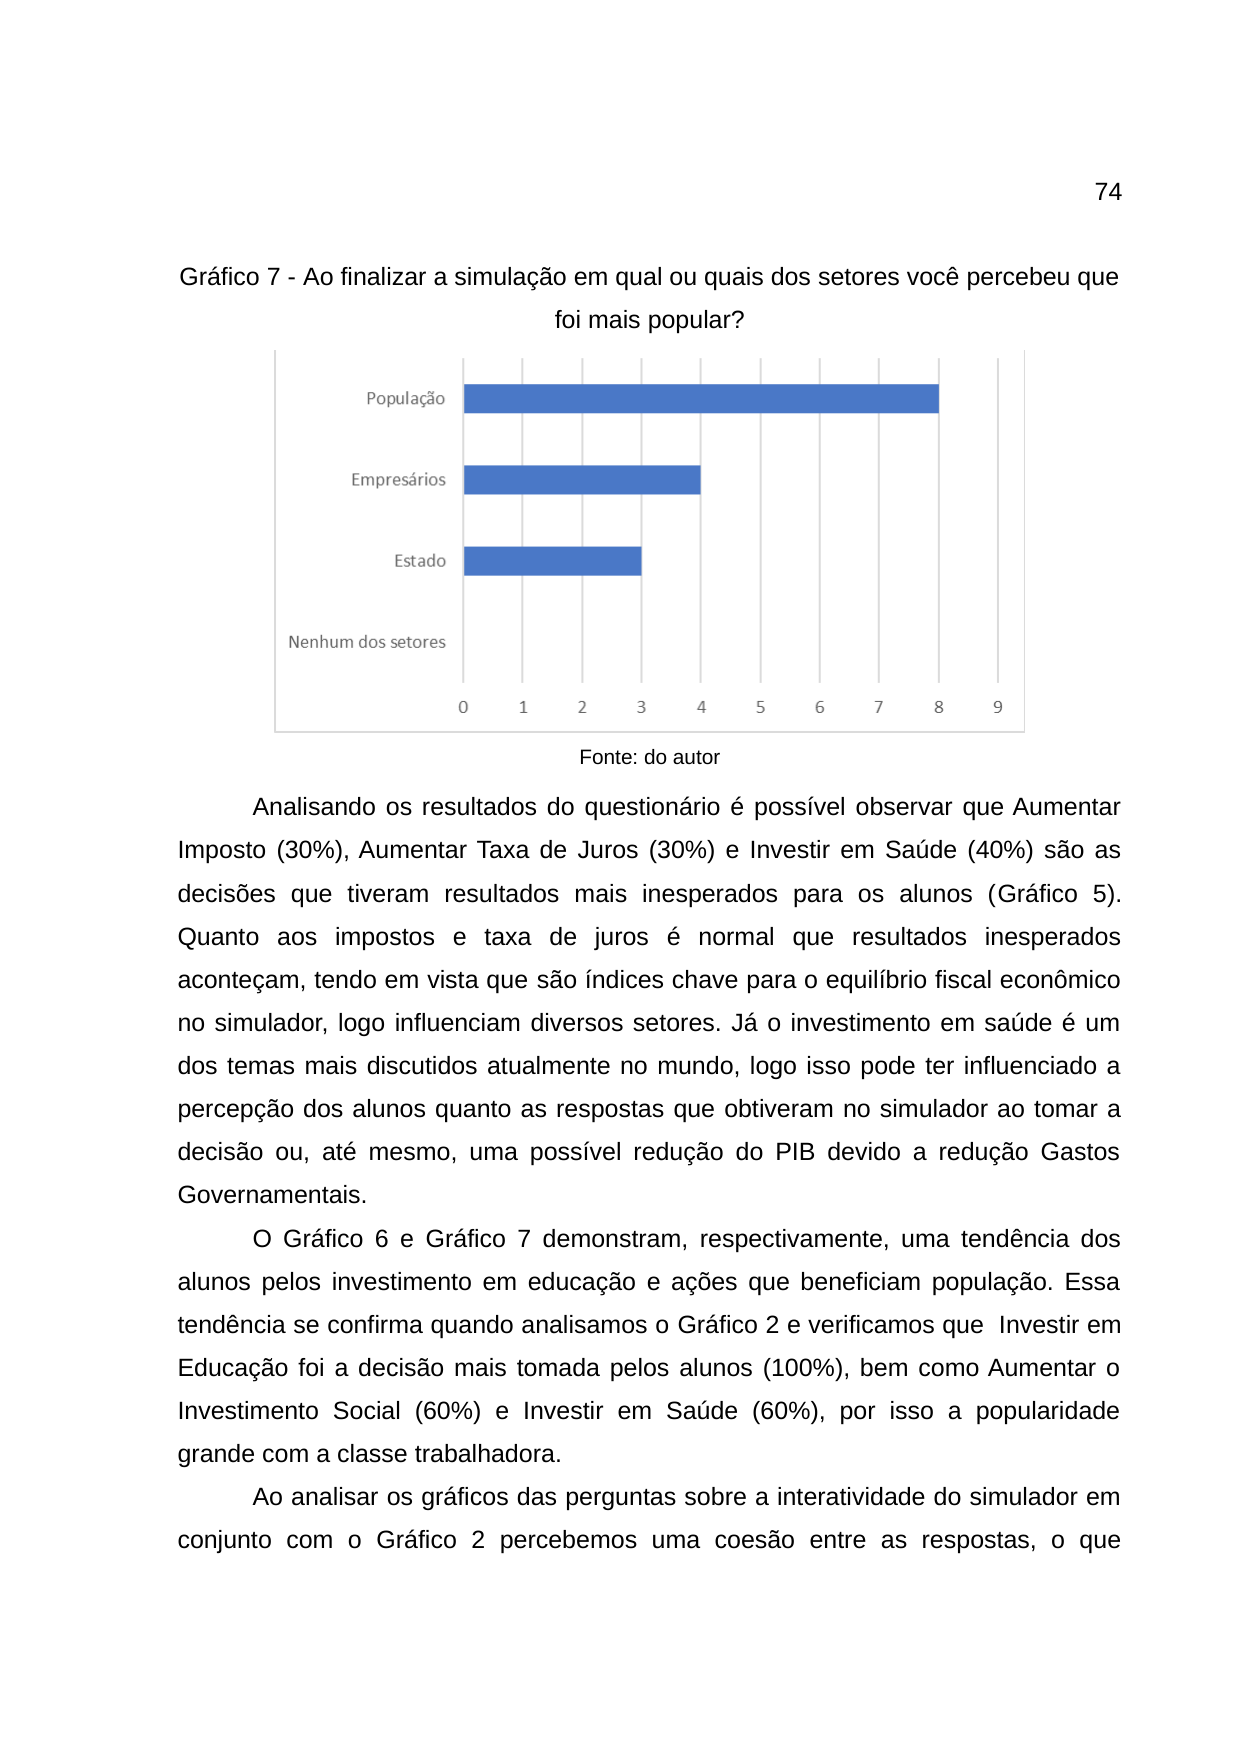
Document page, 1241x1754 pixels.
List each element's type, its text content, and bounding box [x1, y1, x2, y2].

text O Gráfico 6 e Gráfico 7 demonstram, respectivamente, uma tendência dos alunos pelos investimento em educação e ações que beneficiam população. Essa tendência se confirma quando analisamos o Gráfico 2 e verificamos que Investir em Educação foi a decisão mais tomada pelos alunos (100%), bem como Aumentar o Investimento Social (60%) e Investir em Saúde (60%), por isso a popularidade grande com a classe trabalhadora. [177, 1224, 1122, 1468]
text Fonte: do autor [176, 333, 1123, 769]
text Ao analisar os gráficos das perguntas sobre a interatividade do simulador em conjunto com o Gráfico 2 percebemos uma coesão entre as respostas, o que [177, 1482, 1122, 1554]
text Gráfico 7 - Ao finalizar a simulação em qual ou quais dos setores você percebeu que foi mais popular? [176, 261, 1123, 333]
text [176, 250, 1123, 261]
picture [274, 350, 1025, 733]
text Analisando os resultados do questionário é possível observar que Aumentar Imposto (30%), Aumentar Taxa de Juros (30%) e Investir em Saúde (40%) são as decisões que tiveram resultados mais inesperados para os alunos (Gráfico 5). Quanto aos impostos e taxa de juros é normal que resultados inesperados aconteçam, tendo em vista que são índices chave para o equilíbrio fiscal econômico no simulador, logo influenciam diversos setores. Já o investimento em saúde é um dos temas mais discutidos atualmente no mundo, logo isso pode ter influenciado a percepção dos alunos quanto as respostas que obtiveram no simulador ao tomar a decisão ou, até mesmo, uma possível redução do PIB devido a redução Gastos Governamentais. [177, 792, 1122, 1209]
